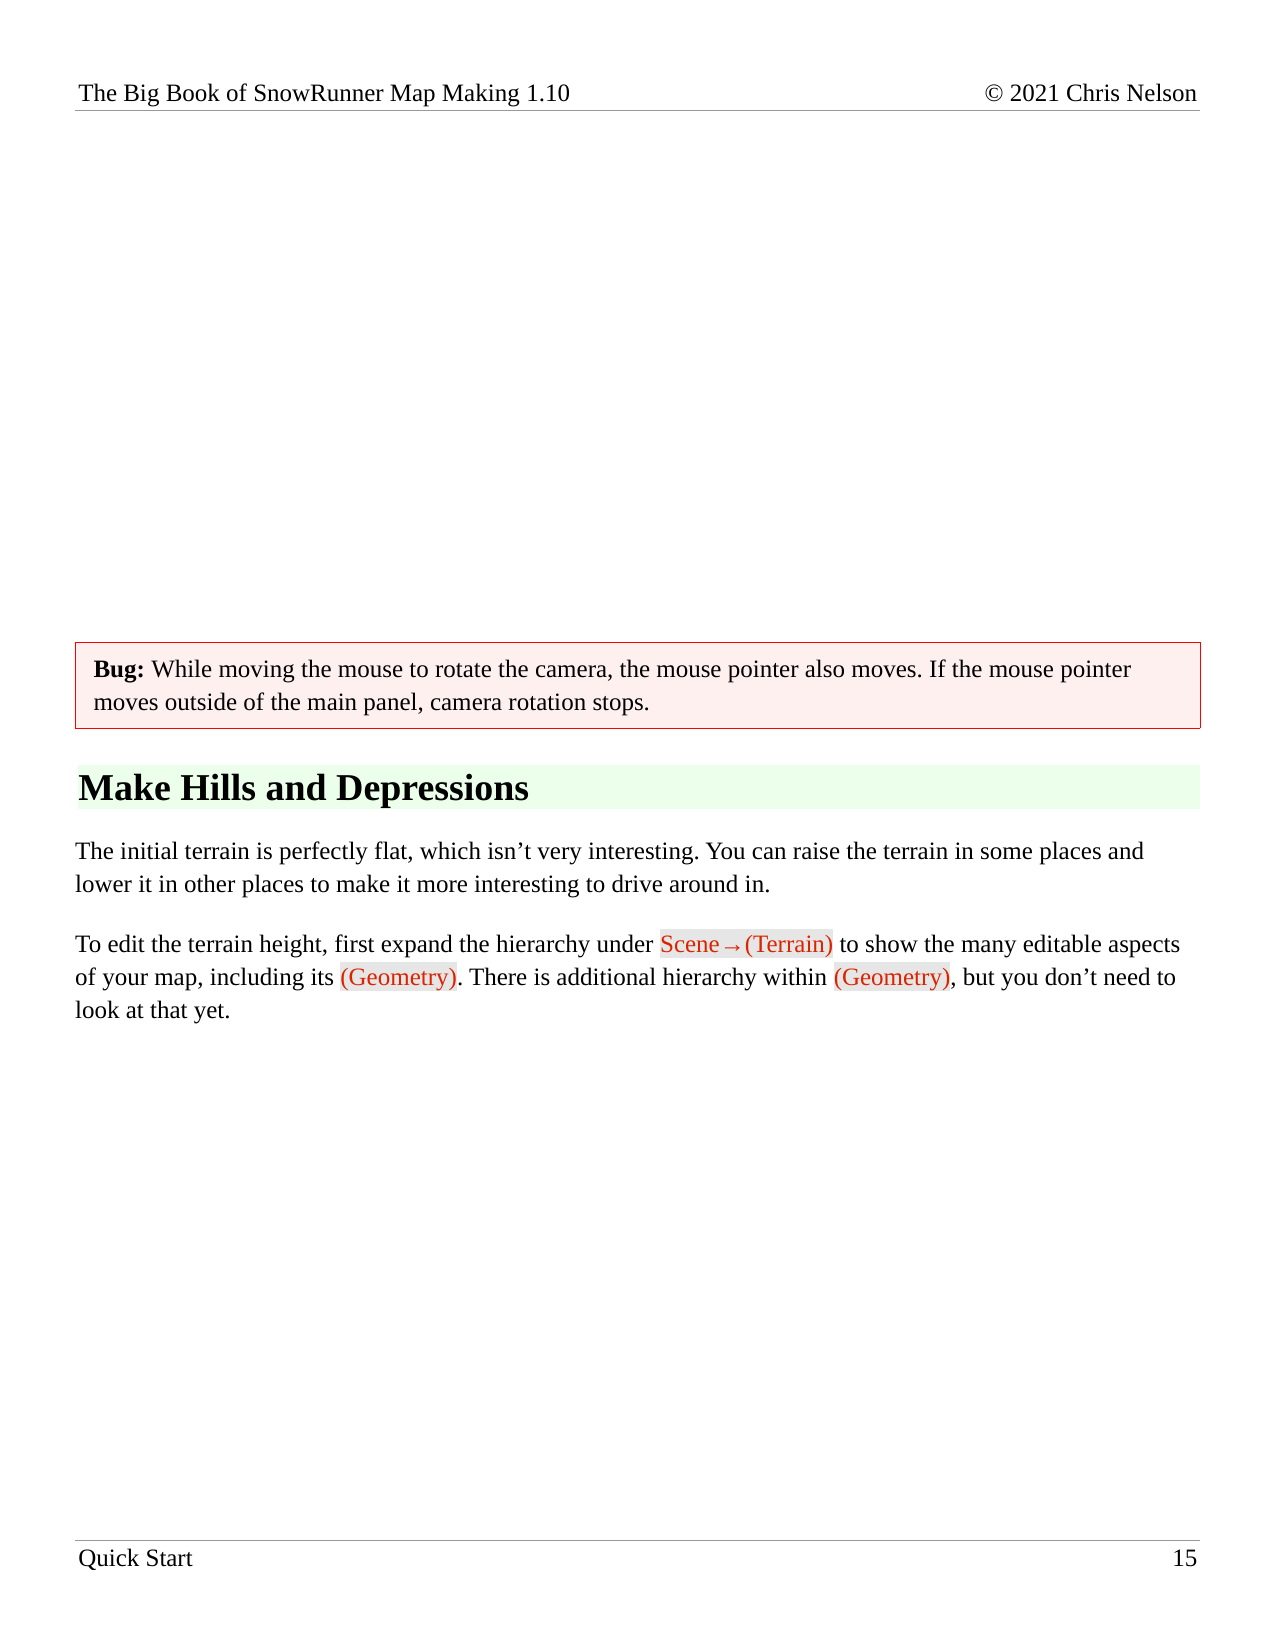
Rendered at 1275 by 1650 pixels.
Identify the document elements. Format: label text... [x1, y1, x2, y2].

text To edit the terrain height, first expand the hierarchy under Scene→(Terrain) to show the many editable aspects of your map, including its (Geometry). There is additional hierarchy within (Geometry), but you don’t need to look at that yet. [75, 929, 1200, 1024]
list While moving the mouse to rotate the camera, the mouse pointer also moves. If the mouse pointer moves outside of the main panel, camera rotation stops. [76, 643, 1200, 728]
subtitle Make Hills and Depressions [78, 765, 1200, 809]
text The initial terrain is perfectly flat, which isn’t very interesting. You can raise the terrain in some places and lower it in other places to make it more interesting to drive around in. [75, 836, 1200, 898]
